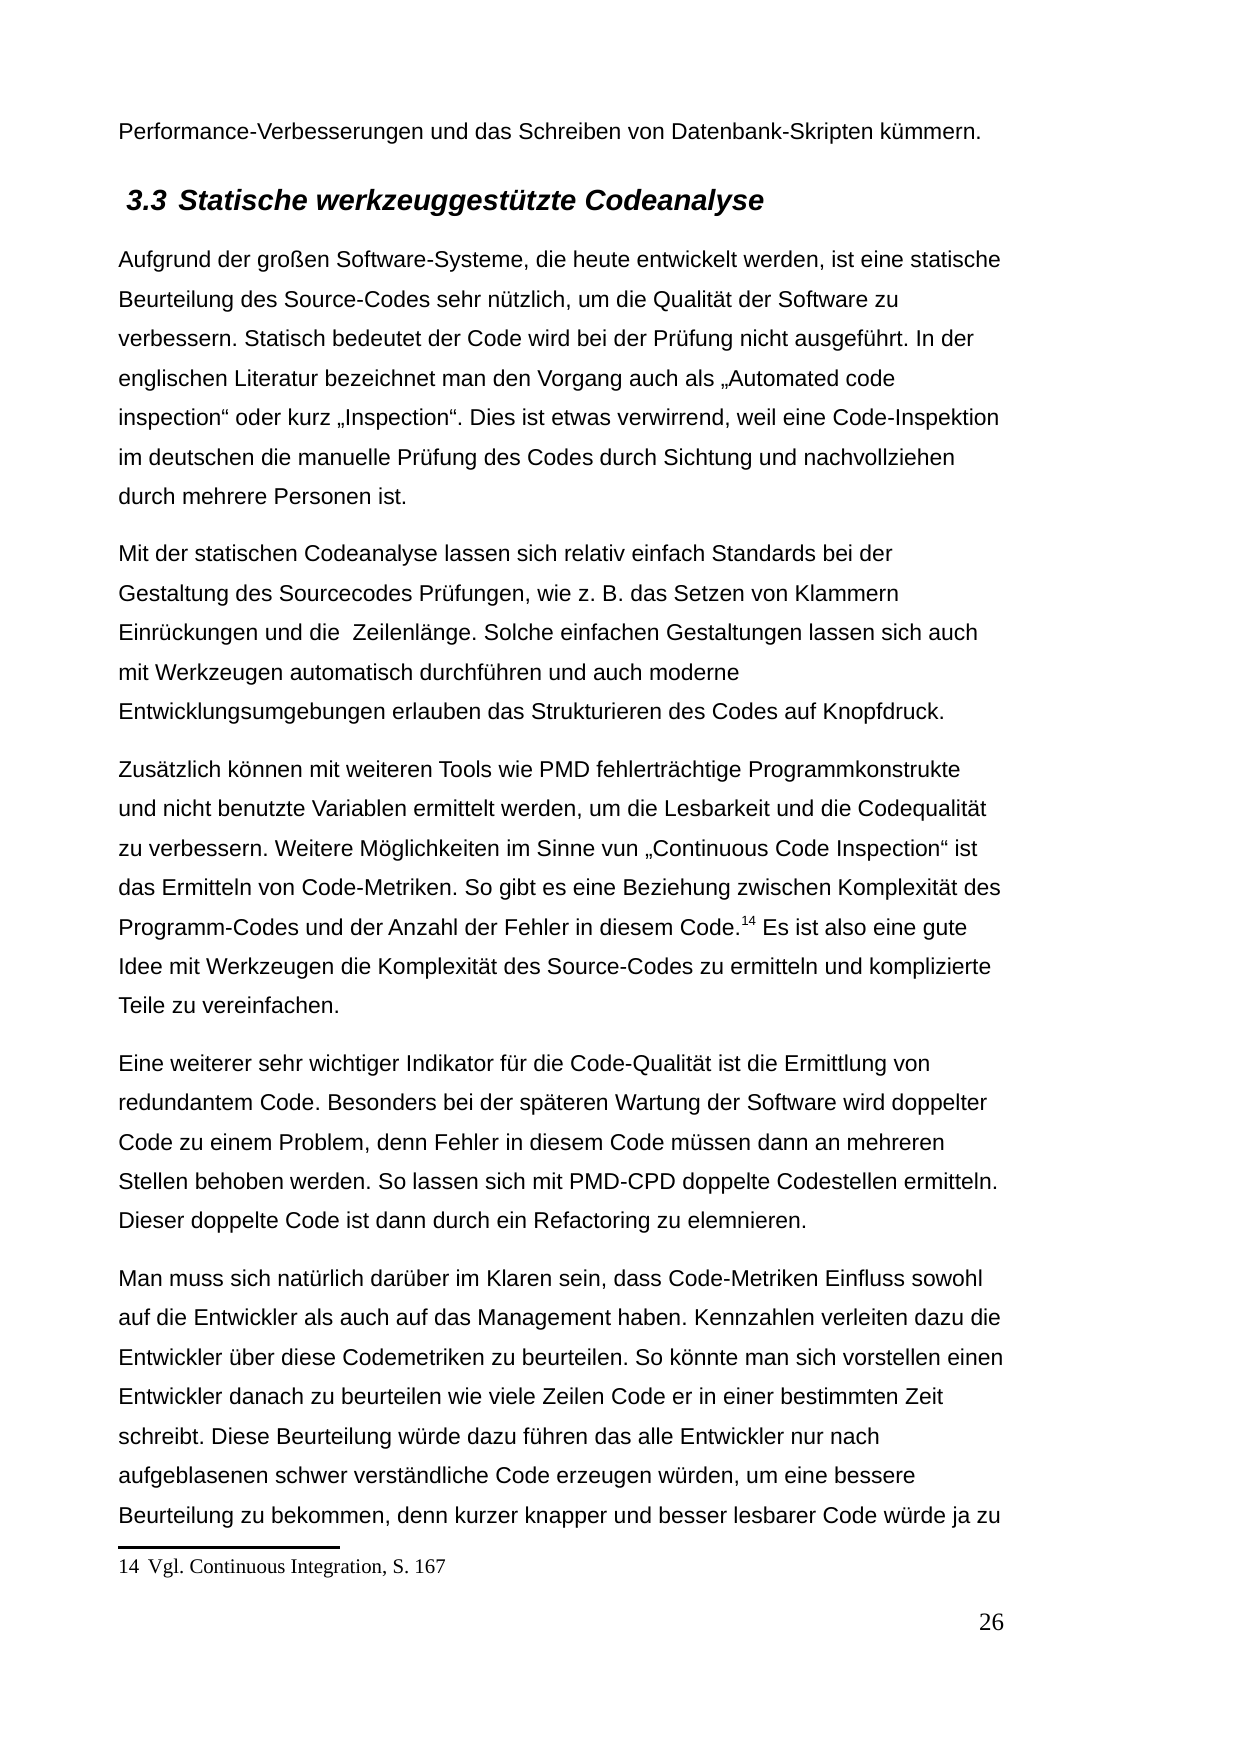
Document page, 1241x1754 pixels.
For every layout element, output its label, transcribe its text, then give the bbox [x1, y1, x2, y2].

text Performance-Verbesserungen und das Schreiben von Datenbank-Skripten kümmern. [118, 118, 1004, 144]
subtitle Statische werkzeuggestützte Codeanalyse [118, 183, 1004, 216]
text Man muss sich natürlich darüber im Klaren sein, dass Code-Metriken Einfluss sowohl auf die Entwickler als auch auf das Management haben. Kennzahlen verleiten dazu die Entwickler über diese Codemetriken zu beurteilen. So könnte man sich vorstellen einen Entwickler danach zu beurteilen wie viele Zeilen Code er in einer bestimmten Zeit schreibt. Diese Beurteilung würde dazu führen das alle Entwickler nur nach aufgeblasenen schwer verständliche Code erzeugen würden, um eine bessere Beurteilung zu bekommen, denn kurzer knapper und besser lesbarer Code würde ja zu [118, 1265, 1004, 1528]
text Mit der statischen Codeanalyse lassen sich relativ einfach Standards bei der Gestaltung des Sourcecodes Prüfungen, wie z. B. das Setzen von Klammern Einrückungen und die Zeilenlänge. Solche einfachen Gestaltungen lassen sich auch mit Werkzeugen automatisch durchführen und auch moderne Entwicklungsumgebungen erlauben das Strukturieren des Codes auf Knopfdruck. [118, 540, 1004, 725]
text Eine weiterer sehr wichtiger Indikator für die Code-Qualität ist die Ermittlung von redundantem Code. Besonders bei der späteren Wartung der Software wird doppelter Code zu einem Problem, denn Fehler in diesem Code müssen dann an mehreren Stellen behoben werden. So lassen sich mit PMD-CPD doppelte Codestellen ermitteln. Dieser doppelte Code ist dann durch ein Refactoring zu elemnieren. [118, 1049, 1004, 1234]
text Vgl. Continuous Integration, S. 167 [118, 1553, 1004, 1578]
text Zusätzlich können mit weiteren Tools wie PMD fehlerträchtige Programmkonstrukte und nicht benutzte Variablen ermittelt werden, um die Lesbarkeit und die Codequalität zu verbessern. Weitere Möglichkeiten im Sinne vun „Continuous Code Inspection“ ist das Ermitteln von Code-Metriken. So gibt es eine Beziehung zwischen Komplexität des Programm-Codes und der Anzahl der Fehler in diesem Code. Es ist also eine gute Idee mit Werkzeugen die Komplexität des Source-Codes zu ermitteln und komplizierte Teile zu vereinfachen. [118, 756, 1004, 1019]
text Aufgrund der großen Software-Systeme, die heute entwickelt werden, ist eine statische Beurteilung des Source-Codes sehr nützlich, um die Qualität der Software zu verbessern. Statisch bedeutet der Code wird bei der Prüfung nicht ausgeführt. In der englischen Literatur bezeichnet man den Vorgang auch als „Automated code inspection“ oder kurz „Inspection“. Dies ist etwas verwirrend, weil eine Code-Inspektion im deutschen die manuelle Prüfung des Codes durch Sichtung und nachvollziehen durch mehrere Personen ist. [118, 246, 1004, 509]
